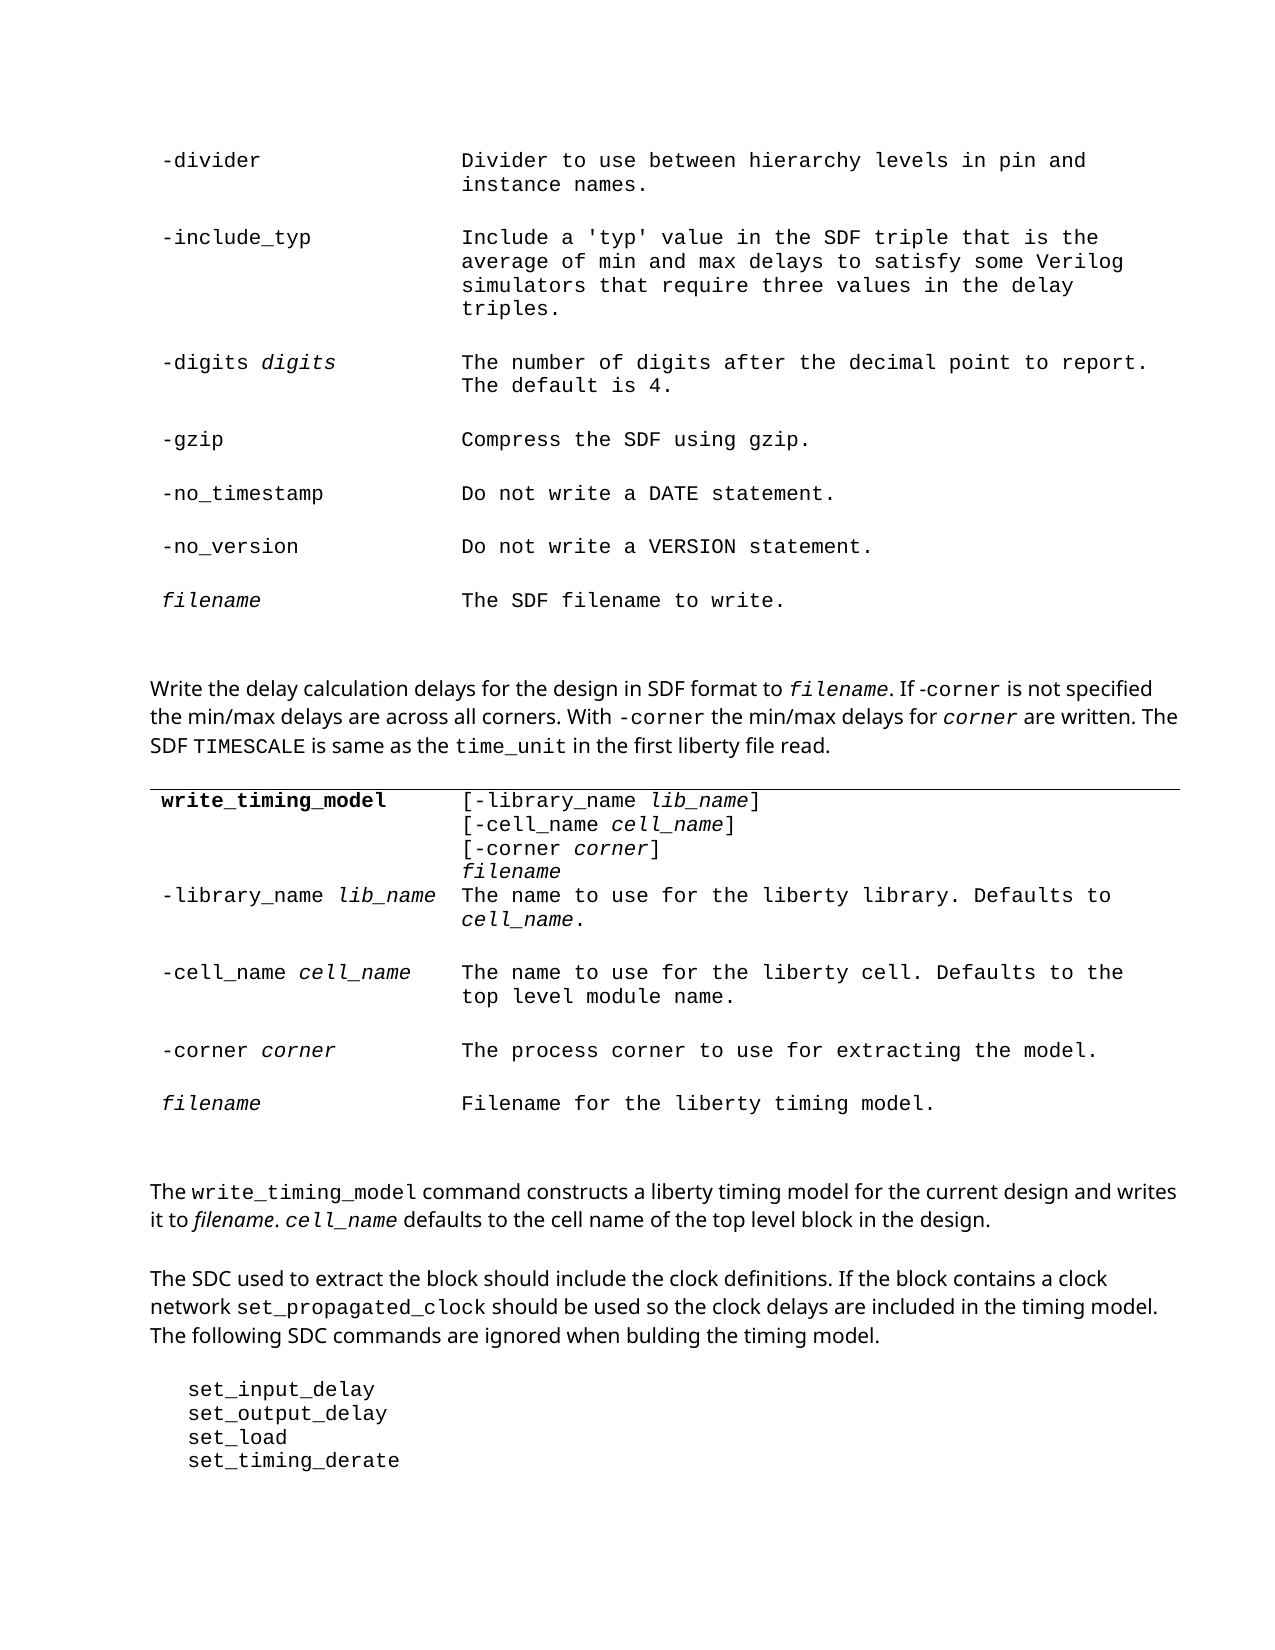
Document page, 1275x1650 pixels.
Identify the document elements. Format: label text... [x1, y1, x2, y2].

table_cell The number of digits after the decimal point to report. The default is 4. [450, 352, 1180, 429]
table_cell Do not write a DATE statement. [450, 483, 1180, 536]
table_cell -no_timestamp [150, 483, 450, 536]
table_cell -library_name lib_name [150, 885, 450, 962]
text The write_timing_model command constructs a liberty timing model for the current design and writes it to filename. cell_name defaults to the cell name of the top level block in the design. [150, 1177, 1180, 1234]
table_header write_timing_model [150, 790, 450, 885]
table_cell Divider to use between hierarchy levels in pin and instance names. [450, 150, 1180, 227]
table_cell -digits digits [150, 352, 450, 429]
table_cell -corner corner [150, 1040, 450, 1093]
table_cell -gzip [150, 429, 450, 483]
table_cell Do not write a VERSION statement. [450, 536, 1180, 590]
table_cell Filename for the liberty timing model. [450, 1093, 1180, 1147]
text set_input_delay set_output_delay set_load set_timing_derate [187, 1379, 1180, 1474]
table_cell Include a 'typ' value in the SDF triple that is the average of min and max delays to satisfy some Verilog simulators that require three values in the delay triples. [450, 227, 1180, 352]
table_cell -no_version [150, 536, 450, 590]
table_cell The name to use for the liberty cell. Defaults to the top level module name. [450, 962, 1180, 1039]
table_cell -cell_name cell_name [150, 962, 450, 1039]
text The SDC used to extract the block should include the clock definitions. If the block contains a clock network set_propagated_clock should be used so the clock delays are included in the timing model. The following SDC commands are ignored when bulding the timing model. [150, 1264, 1180, 1349]
table_cell filename [150, 590, 450, 644]
table_cell -divider [150, 150, 450, 227]
text Write the delay calculation delays for the design in SDF format to filename. If -corner is not specified the min/max delays are across all corners. With -corner the min/max delays for corner are written. The SDF TIMESCALE is same as the time_unit in the first liberty file read. [150, 674, 1180, 759]
table_cell filename [150, 1093, 450, 1147]
table_cell Compress the SDF using gzip. [450, 429, 1180, 483]
table_cell The SDF filename to write. [450, 590, 1180, 644]
table_cell The name to use for the liberty library. Defaults to cell_name. [450, 885, 1180, 962]
table_cell -include_typ [150, 227, 450, 352]
table_header [-library_name lib_name] [-cell_name cell_name] [-corner corner] filename [450, 790, 1180, 885]
table_cell The process corner to use for extracting the model. [450, 1040, 1180, 1093]
